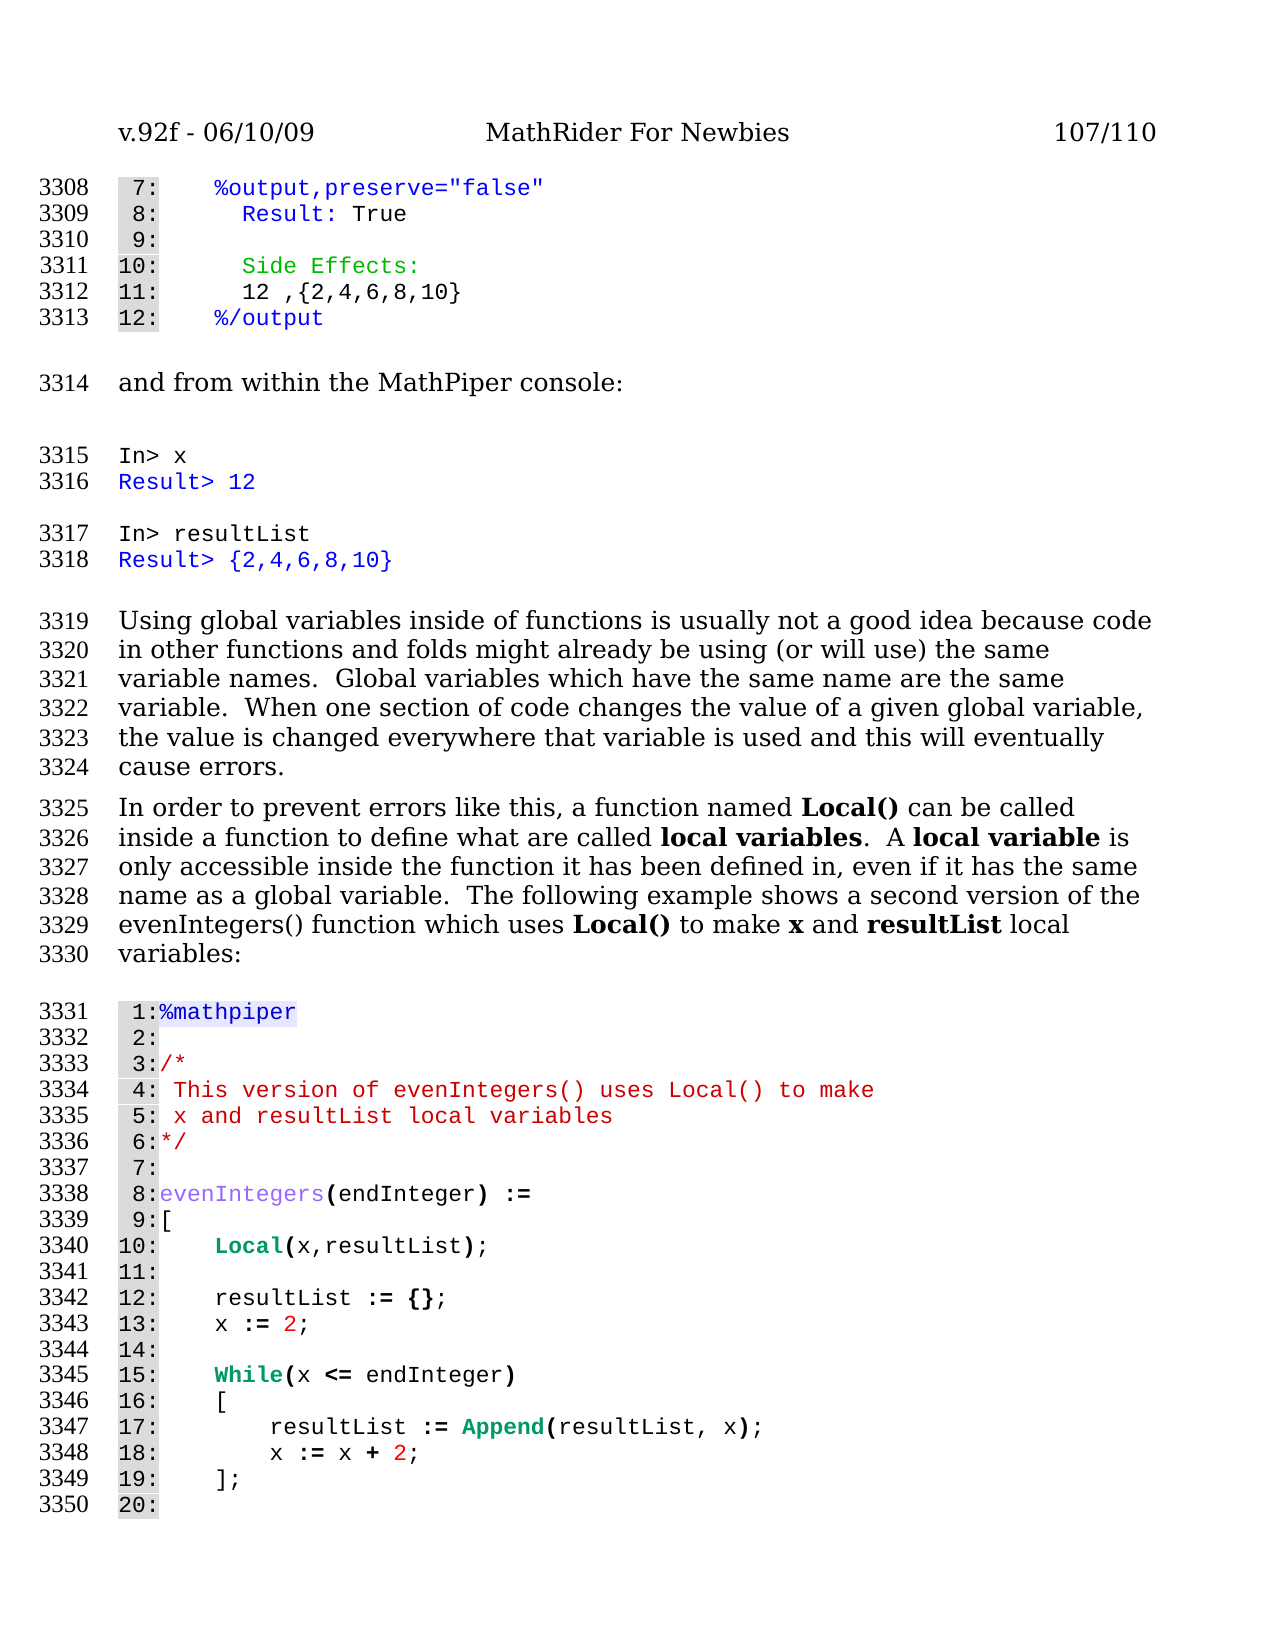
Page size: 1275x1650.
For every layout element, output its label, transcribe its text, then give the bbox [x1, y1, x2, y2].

text 6:*/ [118, 1130, 1157, 1156]
text 12: %/output [118, 306, 1157, 332]
text 10: Side Effects: [118, 254, 1157, 281]
text Result> 12 [118, 470, 1157, 496]
text 2: [118, 1027, 1157, 1053]
text Result> {2,4,6,8,10} [118, 548, 1157, 574]
text 1:%mathpiper [118, 1001, 1157, 1027]
text 11: [118, 1260, 1157, 1286]
text 4: This version of evenIntegers() uses Local() to make [118, 1078, 1157, 1104]
text 11: 12 ,{2,4,6,8,10} [118, 281, 1157, 306]
text 15: While(x <= endInteger) [118, 1364, 1157, 1390]
text 17: resultList := Append(resultList, x); [118, 1416, 1157, 1442]
text 18: x := x + 2; [118, 1442, 1157, 1468]
text In> resultList [118, 522, 1157, 548]
text In order to prevent errors like this, a function named Local() can be called inside a function to define what are called local variables. A local variable is only accessible inside the function it has been defined in, even if it has the same name as a global variable. The following example shows a second version of the evenIntegers() function which uses Local() to make x and resultList local variables: [118, 793, 1157, 969]
text 14: [118, 1338, 1157, 1364]
text 5: x and resultList local variables [118, 1104, 1157, 1130]
text 7: [118, 1156, 1157, 1182]
text 12: resultList := {}; [118, 1286, 1157, 1312]
text In> x [118, 444, 1157, 470]
text 16: [ [118, 1390, 1157, 1416]
text 19: ]; [118, 1468, 1157, 1493]
text 8: Result: True [118, 203, 1157, 229]
text 3:/* [118, 1053, 1157, 1078]
text 7: %output,preserve="false" [118, 177, 1157, 203]
text Using global variables inside of functions is usually not a good idea because code in other functions and folds might already be using (or will use) the same variable names. Global variables which have the same name are the same variable. When one section of code changes the value of a given global variable, the value is changed everywhere that variable is used and this will eventually cause errors. [118, 606, 1157, 781]
text 20: [118, 1493, 1157, 1519]
text 9: [118, 229, 1157, 254]
text 10: Local(x,resultList); [118, 1234, 1157, 1260]
text 9:[ [118, 1208, 1157, 1234]
text 8:evenIntegers(endInteger) := [118, 1182, 1157, 1208]
text and from within the MathPiper console: [118, 368, 1157, 397]
text 13: x := 2; [118, 1312, 1157, 1338]
